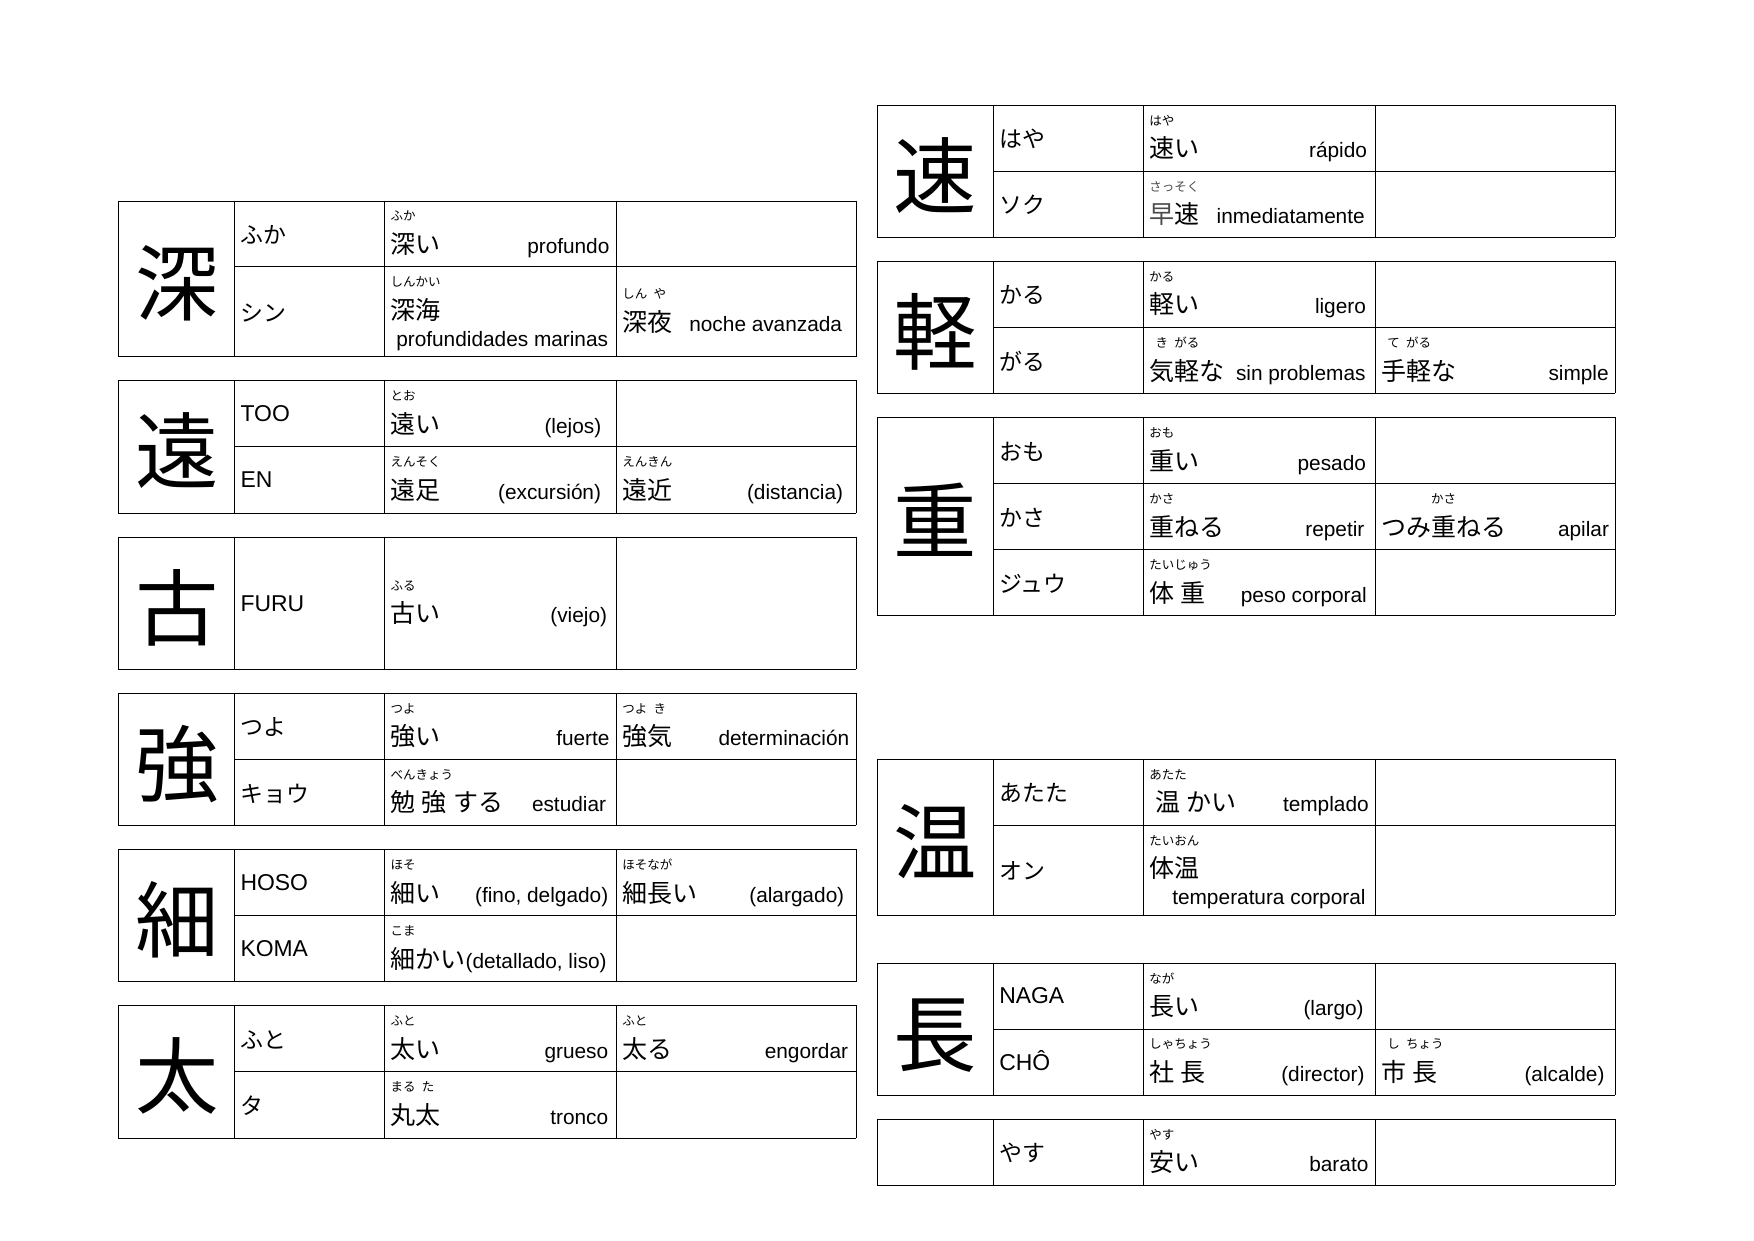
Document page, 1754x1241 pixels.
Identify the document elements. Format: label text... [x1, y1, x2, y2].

table_header 遠 [119, 381, 234, 513]
table_header 太ふとい grueso [385, 1006, 616, 1071]
table_header [617, 202, 856, 266]
table_header つよ [235, 694, 384, 759]
table_cell 丸まる太た tronco [385, 1072, 616, 1138]
table_header あたた [994, 760, 1143, 825]
table_header 温あたたかい templado [1144, 760, 1375, 825]
table_cell 市し長ちょう (alcalde) [1376, 1030, 1615, 1095]
table_header 長ながい (largo) [1144, 964, 1375, 1029]
table_header 軽 [878, 262, 993, 393]
table_cell ジュウ [994, 550, 1143, 615]
table_header [1376, 1120, 1615, 1185]
table_header 古ふるい (viejo) [385, 538, 616, 669]
table_cell オン [994, 826, 1143, 915]
table_header ふと [235, 1006, 384, 1071]
table_cell 遠えん近きん (distancia) [617, 447, 856, 513]
table_cell 深しん夜や noche avanzada [617, 267, 856, 356]
table_header 温 [878, 760, 993, 915]
table_header 深 [119, 202, 234, 356]
table_cell KOMA [235, 916, 384, 981]
table_header 古 [119, 538, 234, 669]
table_header [617, 538, 856, 669]
table_header [1376, 418, 1615, 483]
table_header おも [994, 418, 1143, 483]
table_cell EN [235, 447, 384, 513]
table_cell [617, 760, 856, 825]
table_cell CHÔ [994, 1030, 1143, 1095]
table_cell 体たい温おん temperatura corporal [1144, 826, 1375, 915]
table_header [878, 1120, 993, 1185]
table_cell [617, 1072, 856, 1138]
table_header TOO [235, 381, 384, 446]
table_header 深ふかい profundo [385, 202, 616, 266]
table_header FURU [235, 538, 384, 669]
table_header 強つよ気き determinación [617, 694, 856, 759]
table_header かる [994, 262, 1143, 327]
table_cell ソク [994, 172, 1143, 237]
table_header 軽かるい ligero [1144, 262, 1375, 327]
table_header 重 [878, 418, 993, 615]
table_header 速 [878, 106, 993, 237]
table_header [1376, 964, 1615, 1029]
table_header 遠とおい (lejos) [385, 381, 616, 446]
table_header NAGA [994, 964, 1143, 1029]
table_cell [617, 916, 856, 981]
table_header やす [994, 1120, 1143, 1185]
table_header 長 [878, 964, 993, 1095]
table_header 安やすい barato [1144, 1120, 1375, 1185]
table_header 太 [119, 1006, 234, 1138]
table_cell 手て軽がるな simple [1376, 328, 1615, 393]
table_cell 早さっ速そく inmediatamente [1144, 172, 1375, 237]
table_header HOSO [235, 850, 384, 915]
table_cell かさ [994, 484, 1143, 549]
table_header 細ほそ長ながい (alargado) [617, 850, 856, 915]
table_cell タ [235, 1072, 384, 1138]
table_cell 遠えん足そく (excursión) [385, 447, 616, 513]
table_header 速はやい rápido [1144, 106, 1375, 171]
table_cell シン [235, 267, 384, 356]
table_cell がる [994, 328, 1143, 393]
table_header [1376, 106, 1615, 171]
table_cell [1376, 826, 1615, 915]
table_header 強 [119, 694, 234, 825]
table_header 細 [119, 850, 234, 981]
table_cell 細こまかい(detallado, liso) [385, 916, 616, 981]
table_cell キョウ [235, 760, 384, 825]
table_header [617, 381, 856, 446]
table_cell 社しゃ長ちょう (director) [1144, 1030, 1375, 1095]
table_cell 体たい重じゅう peso corporal [1144, 550, 1375, 615]
table_cell 気き軽がるな sin problemas [1144, 328, 1375, 393]
table_header [1376, 262, 1615, 327]
table_cell 重かさねる repetir [1144, 484, 1375, 549]
table_header 強つよい fuerte [385, 694, 616, 759]
table_cell [1376, 550, 1615, 615]
table_header はや [994, 106, 1143, 171]
table_header ふか [235, 202, 384, 266]
table_cell [1376, 172, 1615, 237]
table_header [1376, 760, 1615, 825]
table_header 細ほそい (fino, delgado) [385, 850, 616, 915]
table_cell 勉べん強きょうする estudiar [385, 760, 616, 825]
table_header 重おもい pesado [1144, 418, 1375, 483]
table_header 太ふとる engordar [617, 1006, 856, 1071]
table_cell つみ重かさねる apilar [1376, 484, 1615, 549]
table_cell 深しん海かい profundidades marinas [385, 267, 616, 356]
